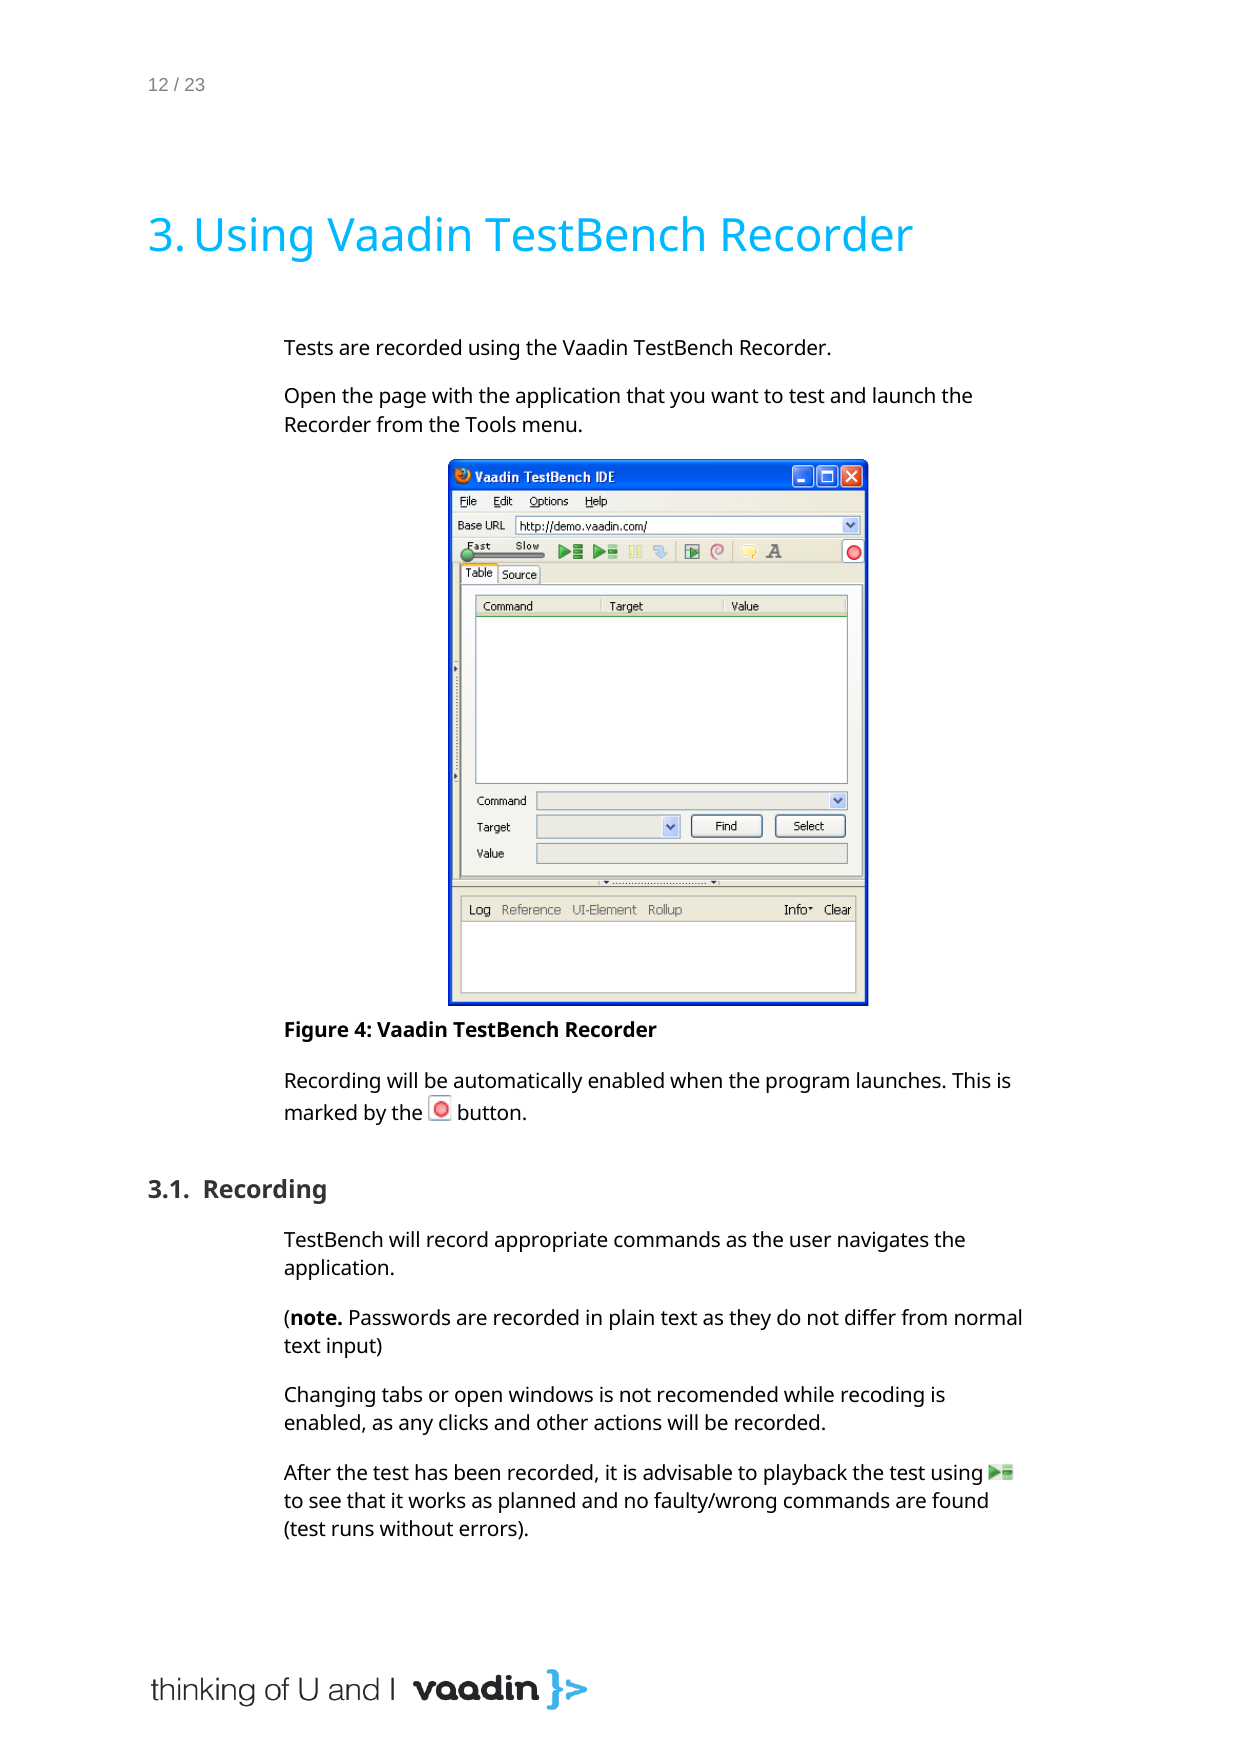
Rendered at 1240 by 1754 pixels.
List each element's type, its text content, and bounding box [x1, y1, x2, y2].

subtitle Recording [148, 1172, 1033, 1206]
text Recording will be automatically enabled when the program launches. This is marked by the button. [283, 1067, 1033, 1126]
text Tests are recorded using the Vaadin TestBench Recorder. [283, 333, 1033, 361]
picture [428, 1095, 452, 1121]
text After the test has been recorded, it is advisable to playback the test using to see that it works as planned and no faulty/wrong commands are found (test runs without errors). [283, 1458, 1033, 1543]
text Open the page with the application that you want to test and launch the Recorder from the Tools menu. [283, 382, 1033, 438]
picture [150, 1665, 590, 1712]
picture [448, 459, 869, 1006]
subtitle Using Vaadin TestBench Recorder [148, 202, 1033, 264]
text Changing tabs or open windows is not recomended while recoding is enabled, as any clicks and other actions will be recorded. [283, 1380, 1033, 1437]
text (note. Passwords are recorded in plain text as they do not differ from normal text input) [283, 1303, 1033, 1359]
text Figure 4: Vaadin TestBench Recorder [283, 1015, 1033, 1043]
text TestBench will record appropriate commands as the user navigates the application. [283, 1225, 1033, 1282]
picture [988, 1464, 1014, 1480]
